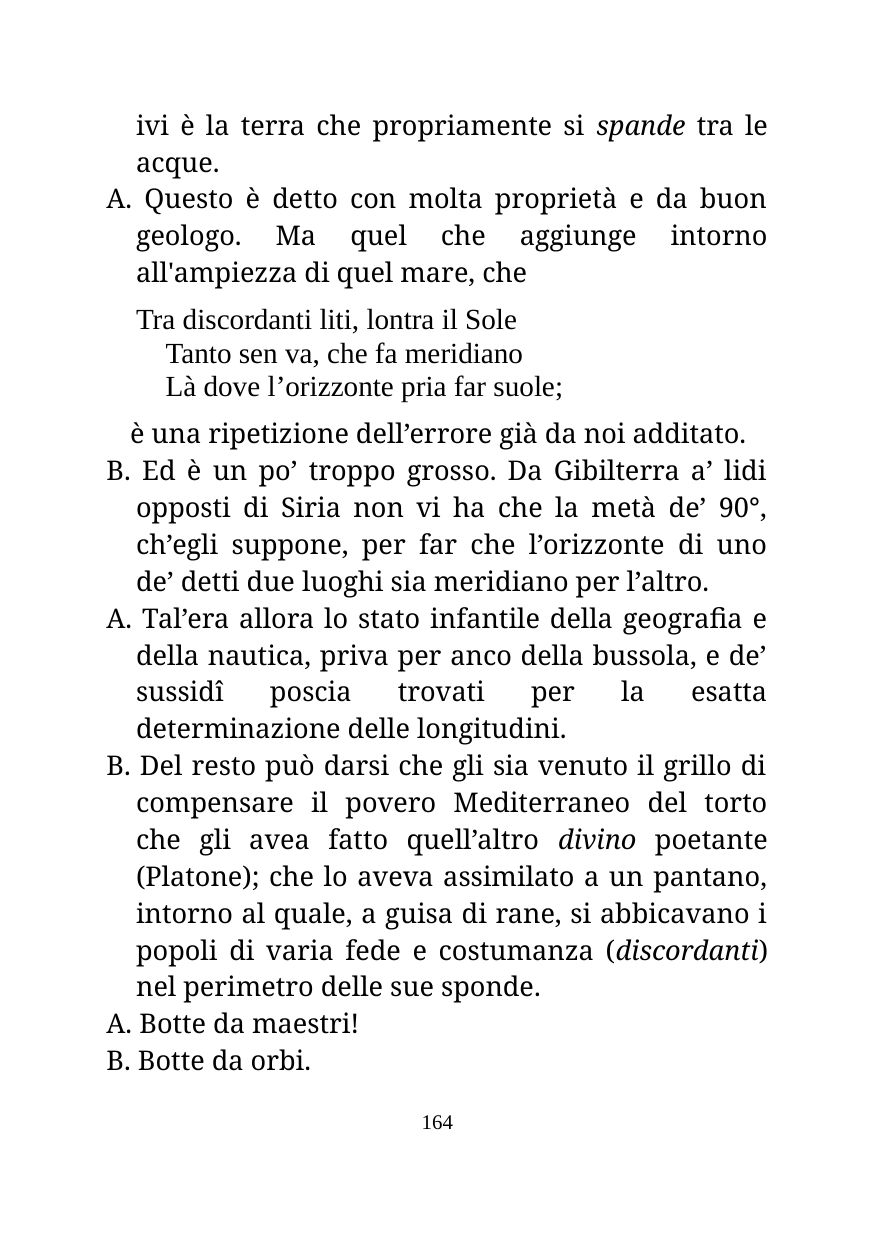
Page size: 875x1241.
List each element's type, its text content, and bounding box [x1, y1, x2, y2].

text è una ripetizione dell’errore già da noi additato. [130, 415, 768, 452]
text B. Botte da orbi. [106, 1042, 768, 1078]
text ivi è la terra che propriamente si spande tra le acque. [106, 106, 768, 180]
text A. Questo è detto con molta proprietà e da buon geologo. Ma quel che aggiunge intorno all'ampiezza di quel mare, che [106, 180, 768, 291]
text A. Tal’era allora lo stato infantile della geografia e della nautica, priva per anco della bussola, e de’ sussidî poscia trovati per la esatta determinazione delle longitudini. [106, 599, 768, 747]
text B. Del resto può darsi che gli sia venuto il grillo di compensare il povero Mediterraneo del torto che gli avea fatto quell’altro divino poetante (Platone); che lo aveva assimilato a un pantano, intorno al quale, a guisa di rane, si abbicavano i popoli di varia fede e costumanza (discordanti) nel perimetro delle sue sponde. [106, 747, 768, 1005]
text B. Ed è un po’ troppo grosso. Da Gibilterra a’ lidi opposti di Siria non vi ha che la metà de’ 90°, ch’egli suppone, per far che l’orizzonte di uno de’ detti due luoghi sia meridiano per l’altro. [106, 452, 768, 599]
text Tra discordanti liti, lontra il Sole Tanto sen va, che fa meridiano Là dove l’orizzonte pria far suole; [136, 302, 709, 403]
text A. Botte da maestri! [106, 1005, 768, 1042]
